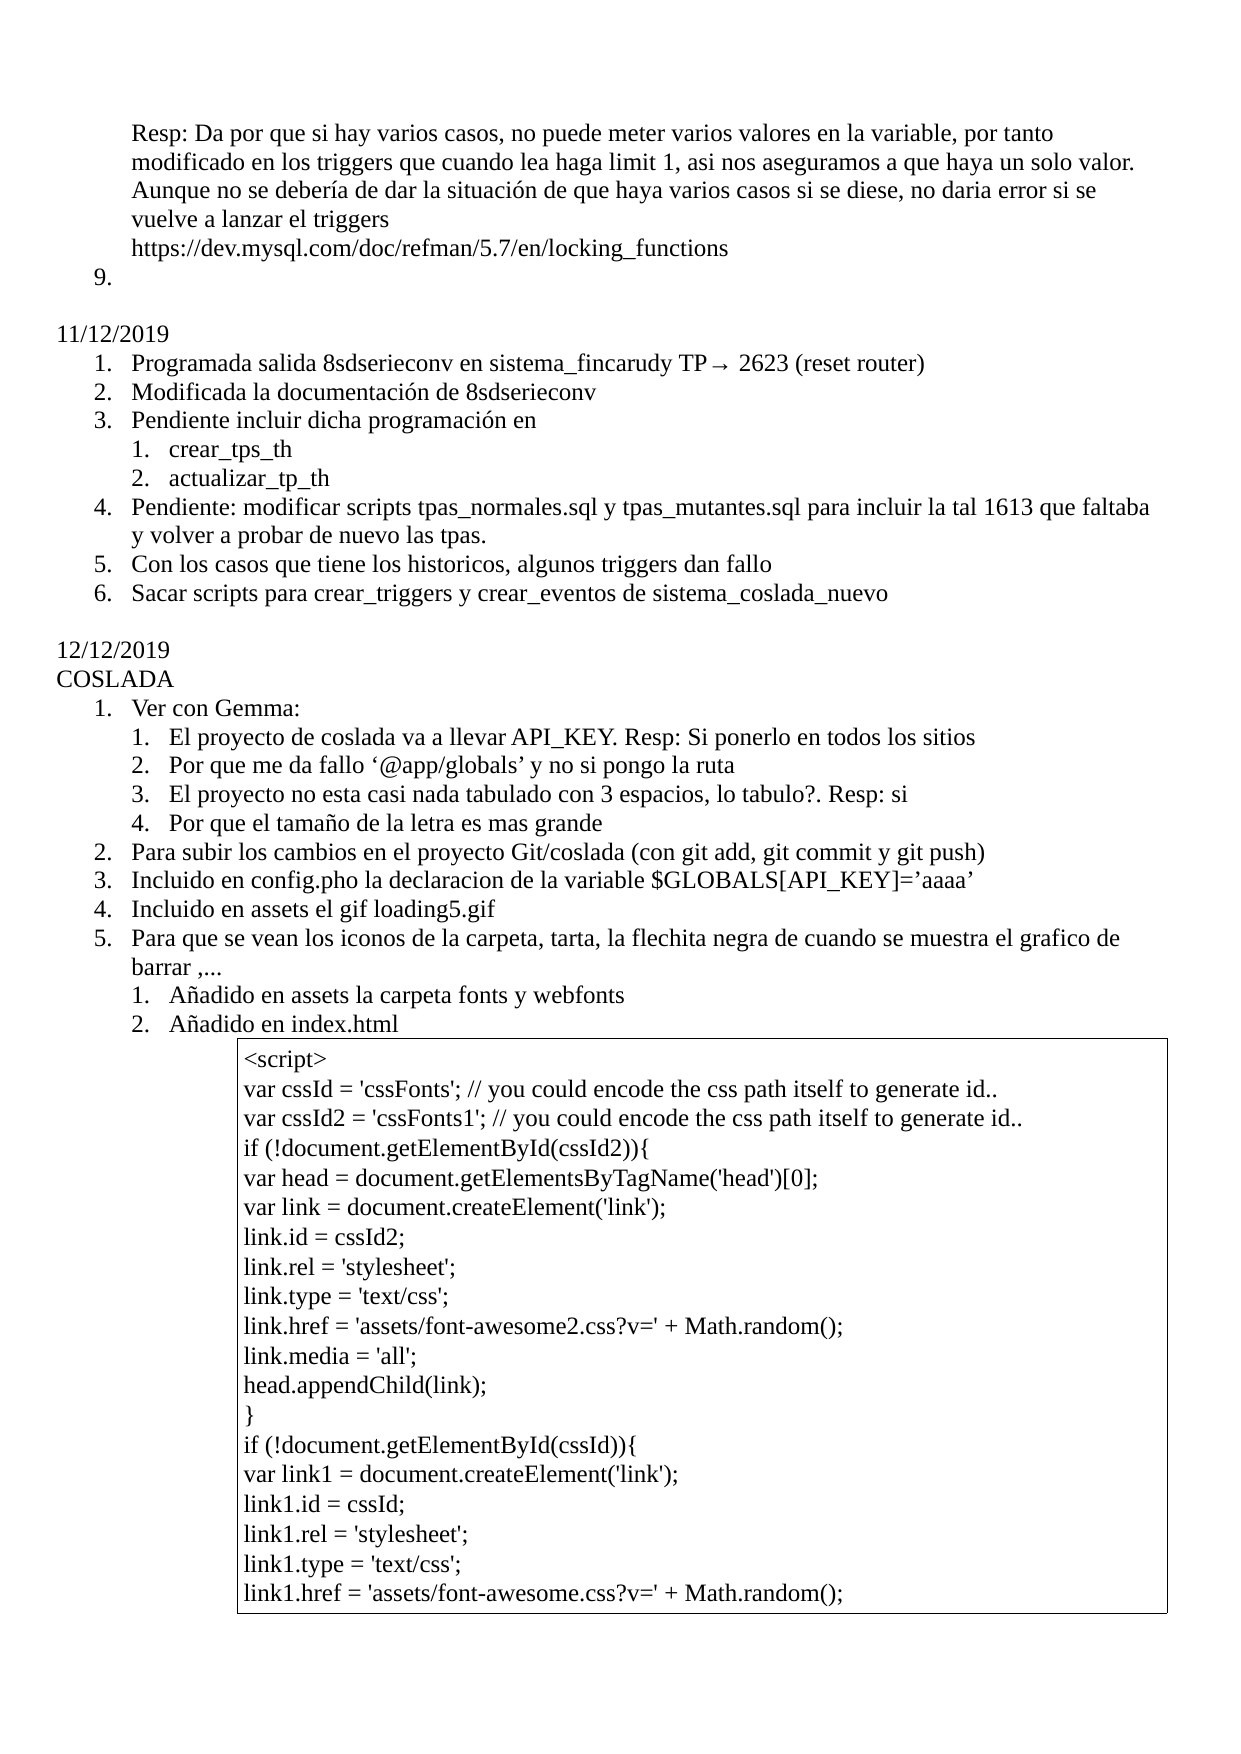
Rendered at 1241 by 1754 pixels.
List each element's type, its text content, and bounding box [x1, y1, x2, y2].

list Pendiente incluir dicha programación en [94, 406, 1167, 434]
text COSLADA [56, 664, 1167, 693]
list Para subir los cambios en el proyecto Git/coslada (con git add, git commit y git push) [94, 837, 1167, 866]
list Por que me da fallo ‘@app/globals’ y no si pongo la ruta [131, 751, 1167, 779]
list Con los casos que tiene los historicos, algunos triggers dan fallo [94, 549, 1167, 578]
list Modificada la documentación de 8sdserieconv [94, 377, 1167, 406]
list Añadido en index.html [131, 1009, 1167, 1038]
text 11/12/2019 [56, 319, 1167, 348]
list El proyecto de coslada va a llevar API_KEY. Resp: Si ponerlo en todos los sitios [131, 722, 1167, 751]
list Pendiente: modificar scripts tpas_normales.sql y tpas_mutantes.sql para incluir la tal 1613 que faltaba y volver a probar de nuevo las tpas. [94, 492, 1167, 549]
list Resp: Da por que si hay varios casos, no puede meter varios valores en la variable, por tanto modificado en los triggers que cuando lea haga limit 1, asi nos aseguramos a que haya un solo valor. Aunque no se debería de dar la situación de que haya varios casos si se diese, no daria error si se vuelve a lanzar el triggers [94, 118, 1167, 233]
list Incluido en assets el gif loading5.gif [94, 894, 1167, 923]
table_header <script> var cssId = 'cssFonts'; // you could encode the css path itself to generate id.. var cssId2 = 'cssFonts1'; // you could encode the css path itself to generate id.. if (!document.getElementById(cssId2)){ var head = document.getElementsByTagName('head')[0]; var link = document.createElement('link'); link.id = cssId2; link.rel = 'stylesheet'; link.type = 'text/css'; link.href = 'assets/font-awesome2.css?v=' + Math.random(); link.media = 'all'; head.appendChild(link); } if (!document.getElementById(cssId)){ var link1 = document.createElement('link'); link1.id = cssId; link1.rel = 'stylesheet'; link1.type = 'text/css'; link1.href = 'assets/font-awesome.css?v=' + Math.random(); [238, 1039, 1167, 1613]
text 12/12/2019 [56, 636, 1167, 664]
list actualizar_tp_th [131, 463, 1167, 492]
list Añadido en assets la carpeta fonts y webfonts [131, 981, 1167, 1009]
list Incluido en config.pho la declaracion de la variable $GLOBALS[API_KEY]=’aaaa’ [94, 866, 1167, 894]
list Ver con Gemma: [94, 693, 1167, 722]
list El proyecto no esta casi nada tabulado con 3 espacios, lo tabulo?. Resp: si [131, 779, 1167, 808]
list crear_tps_th [131, 434, 1167, 463]
list https://dev.mysql.com/doc/refman/5.7/en/locking_functions [94, 233, 1167, 262]
list Por que el tamaño de la letra es mas grande [131, 808, 1167, 837]
list Sacar scripts para crear_triggers y crear_eventos de sistema_coslada_nuevo [94, 578, 1167, 607]
list Programada salida 8sdserieconv en sistema_fincarudy TP→ 2623 (reset router) [94, 348, 1167, 377]
list Para que se vean los iconos de la carpeta, tarta, la flechita negra de cuando se muestra el grafico de barrar ,... [94, 923, 1167, 981]
